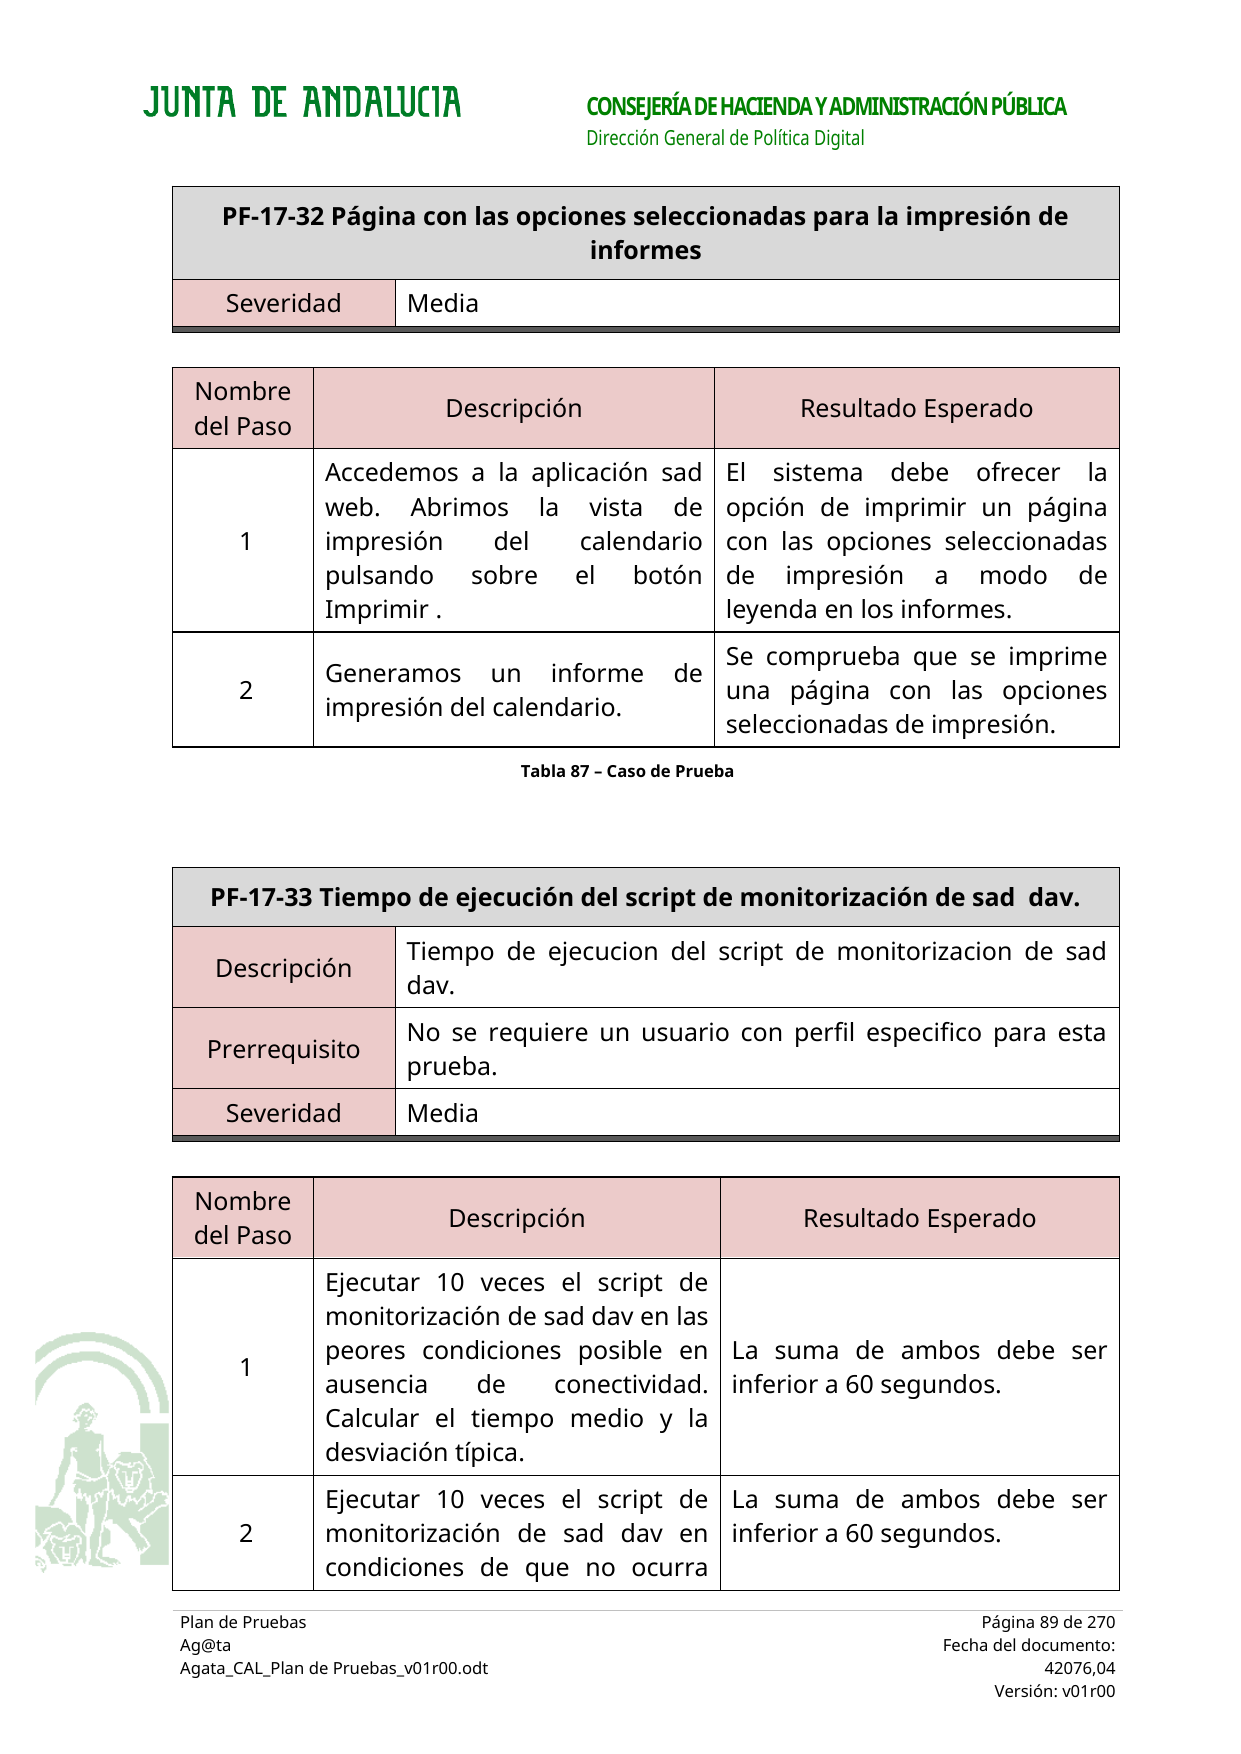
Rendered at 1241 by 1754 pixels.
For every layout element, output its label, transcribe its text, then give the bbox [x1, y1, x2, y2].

table_header Nombre del Paso [173, 1178, 313, 1257]
table_cell La suma de ambos debe ser inferior a 60 segundos. [721, 1476, 1119, 1590]
table_header Descripción [314, 368, 714, 448]
table_header Resultado Esperado [721, 1178, 1119, 1257]
table_cell Prerrequisito [173, 1008, 395, 1088]
table_cell La suma de ambos debe ser inferior a 60 segundos. [721, 1259, 1119, 1475]
table_cell Ejecutar 10 veces el script de monitorización de sad dav en condiciones de que no ocurra [314, 1476, 720, 1590]
table_cell Ejecutar 10 veces el script de monitorización de sad dav en las peores condiciones posible en ausencia de conectividad. Calcular el tiempo medio y la desviación típica. [314, 1259, 720, 1475]
table_cell Severidad [173, 1089, 395, 1135]
table_cell Tiempo de ejecucion del script de monitorizacion de sad dav. [396, 927, 1119, 1007]
table_cell Severidad [173, 280, 395, 326]
table_cell Se comprueba que se imprime una página con las opciones seleccionadas de impresión. [715, 633, 1119, 746]
table_cell [173, 327, 1119, 332]
table_cell 1 [173, 449, 313, 631]
table_cell Accedemos a la aplicación sad web. Abrimos la vista de impresión del calendario pulsando sobre el botón Imprimir . [314, 449, 714, 631]
table_cell El sistema debe ofrecer la opción de imprimir un página con las opciones seleccionadas de impresión a modo de leyenda en los informes. [715, 449, 1119, 631]
table_cell 2 [173, 1476, 313, 1590]
table_cell Media [396, 1089, 1119, 1135]
table_cell Generamos un informe de impresión del calendario. [314, 633, 714, 746]
table_cell 1 [173, 1259, 313, 1475]
table_header PF-17-32 Página con las opciones seleccionadas para la impresión de informes [173, 187, 1119, 279]
table_cell 2 [173, 633, 313, 746]
text Tabla 87 – Caso de Prueba [148, 760, 1107, 783]
table_cell Media [396, 280, 1119, 326]
table_header Nombre del Paso [173, 368, 313, 448]
picture [143, 86, 461, 117]
table_cell Descripción [173, 927, 395, 1007]
table_cell [173, 1136, 1119, 1141]
table_cell No se requiere un usuario con perfil especifico para esta prueba. [396, 1008, 1119, 1088]
table_header Resultado Esperado [715, 368, 1119, 448]
table_header Descripción [314, 1178, 720, 1257]
table_header PF-17-33 Tiempo de ejecución del script de monitorización de sad dav. [173, 868, 1119, 926]
